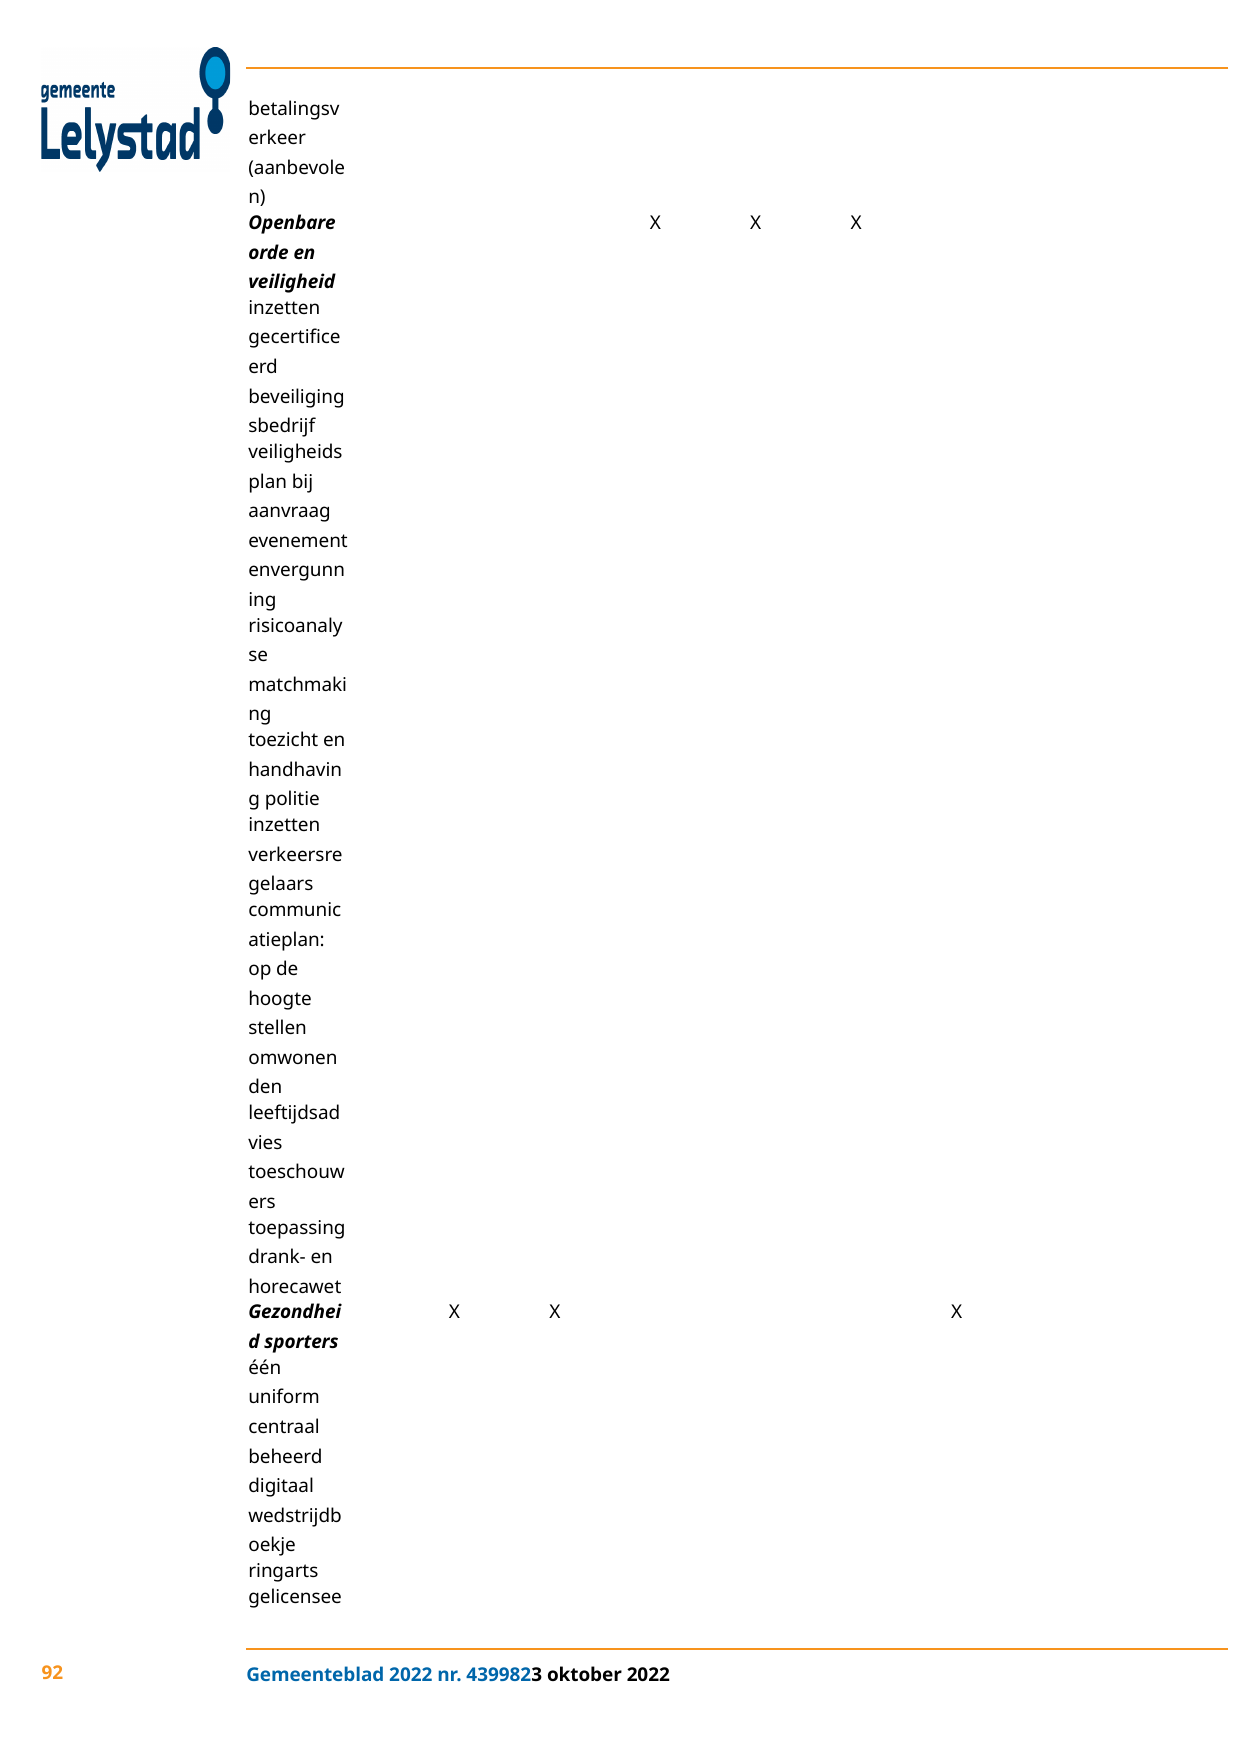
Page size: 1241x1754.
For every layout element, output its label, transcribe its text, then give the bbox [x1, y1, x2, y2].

table_cell [449, 294, 549, 438]
table_cell [850, 438, 951, 612]
table_cell [951, 612, 1051, 726]
table_cell [650, 811, 750, 896]
table_cell [850, 1583, 951, 1609]
table_cell [348, 95, 449, 209]
table_cell [650, 1557, 750, 1583]
table_cell [650, 438, 750, 612]
table_cell [1051, 1583, 1152, 1609]
table_cell [951, 1214, 1051, 1299]
table_cell [951, 811, 1051, 896]
table_cell [1051, 1299, 1152, 1354]
table_cell betalingsverkeer (aanbevolen) [248, 95, 348, 209]
table_cell X [750, 209, 850, 294]
table_cell [449, 1214, 549, 1299]
table_cell [348, 1354, 449, 1557]
table_cell [1051, 612, 1152, 726]
table_cell [750, 1214, 850, 1299]
table_cell [750, 896, 850, 1099]
table_cell [951, 1583, 1051, 1609]
table_cell [850, 612, 951, 726]
table_cell [650, 1099, 750, 1214]
table_cell leeftijdsadvies toeschouwers [248, 1099, 348, 1214]
table_cell [650, 896, 750, 1099]
table_cell [850, 1299, 951, 1354]
table_cell X [449, 1299, 549, 1354]
table_cell [850, 95, 951, 209]
table_cell [850, 1214, 951, 1299]
table_cell toezicht en handhaving politie [248, 726, 348, 811]
table_cell communicatieplan: op de hoogte stellen omwonenden [248, 896, 348, 1099]
table_cell [348, 612, 449, 726]
table_cell [750, 1583, 850, 1609]
table_cell [850, 726, 951, 811]
table_cell [549, 209, 649, 294]
table_cell [549, 896, 649, 1099]
table_cell [850, 1354, 951, 1557]
table_cell [1051, 726, 1152, 811]
table_cell [449, 1354, 549, 1557]
table_cell [750, 95, 850, 209]
table_cell [951, 726, 1051, 811]
table_cell [650, 1583, 750, 1609]
table_cell [850, 811, 951, 896]
table_cell [951, 896, 1051, 1099]
table_cell [348, 438, 449, 612]
table_cell [348, 1099, 449, 1214]
table_cell X [951, 1299, 1051, 1354]
table_cell [750, 1299, 850, 1354]
table_cell [951, 209, 1051, 294]
table_cell [850, 896, 951, 1099]
table_cell [650, 612, 750, 726]
table_cell [1051, 896, 1152, 1099]
table_cell [750, 811, 850, 896]
table_cell [850, 294, 951, 438]
table_cell [650, 1299, 750, 1354]
table_cell [549, 438, 649, 612]
table_cell [1051, 1099, 1152, 1214]
table_cell [1051, 209, 1152, 294]
table_cell toepassing drank- en horecawet [248, 1214, 348, 1299]
table_cell [750, 294, 850, 438]
table_cell ringarts [248, 1557, 348, 1583]
table_cell [348, 811, 449, 896]
table_cell [348, 294, 449, 438]
table_cell [449, 896, 549, 1099]
table_cell [449, 209, 549, 294]
table_cell [650, 1214, 750, 1299]
table_cell [1051, 95, 1152, 209]
table_cell [650, 294, 750, 438]
table_cell [1051, 1557, 1152, 1583]
table_cell [1051, 1214, 1152, 1299]
table_cell veiligheidsplan bij aanvraag evenementenvergunning [248, 438, 348, 612]
table_cell [549, 1214, 649, 1299]
table_cell [449, 726, 549, 811]
table_cell [650, 726, 750, 811]
table_cell [1051, 438, 1152, 612]
table_cell [850, 1099, 951, 1214]
table_cell één uniform centraal beheerd digitaal wedstrijdboekje [248, 1354, 348, 1557]
table_cell [650, 95, 750, 209]
table_cell [750, 1557, 850, 1583]
table_cell gelicensee [248, 1583, 348, 1609]
table_cell X [549, 1299, 649, 1354]
picture [41, 47, 231, 172]
table_cell [549, 1557, 649, 1583]
table_cell [348, 896, 449, 1099]
table_cell [750, 438, 850, 612]
table_cell [549, 95, 649, 209]
table_cell [549, 811, 649, 896]
table_cell [750, 1099, 850, 1214]
table_cell [549, 1354, 649, 1557]
table_cell [1051, 294, 1152, 438]
table_cell [348, 1557, 449, 1583]
table_cell [549, 612, 649, 726]
table_cell inzetten gecertificeerd beveiligingsbedrijf [248, 294, 348, 438]
table_cell [1051, 1354, 1152, 1557]
table_cell [348, 1299, 449, 1354]
table_cell [549, 294, 649, 438]
table_cell X [650, 209, 750, 294]
table_cell X [850, 209, 951, 294]
table_cell [449, 438, 549, 612]
table_cell [951, 1099, 1051, 1214]
table_cell [348, 209, 449, 294]
table_cell [449, 95, 549, 209]
table_cell [1051, 811, 1152, 896]
table_cell [850, 1557, 951, 1583]
table_cell [449, 811, 549, 896]
table_cell [449, 1099, 549, 1214]
table_cell [650, 1354, 750, 1557]
table_cell [750, 1354, 850, 1557]
table_cell [951, 1354, 1051, 1557]
table_cell [449, 1557, 549, 1583]
table_cell [951, 438, 1051, 612]
table_cell [348, 1214, 449, 1299]
table_cell [951, 95, 1051, 209]
table_cell [750, 726, 850, 811]
table_cell [348, 726, 449, 811]
table_cell Gezondheid sporters [248, 1299, 348, 1354]
table_cell [549, 1099, 649, 1214]
table_cell [549, 726, 649, 811]
table_cell [951, 294, 1051, 438]
table_cell [449, 1583, 549, 1609]
table_cell [951, 1557, 1051, 1583]
table_cell risicoanalyse matchmaking [248, 612, 348, 726]
table_cell [348, 1583, 449, 1609]
table_cell [549, 1583, 649, 1609]
table_cell inzetten verkeersregelaars [248, 811, 348, 896]
table_cell Openbare orde en veiligheid [248, 209, 348, 294]
table_cell [750, 612, 850, 726]
table_cell [449, 612, 549, 726]
